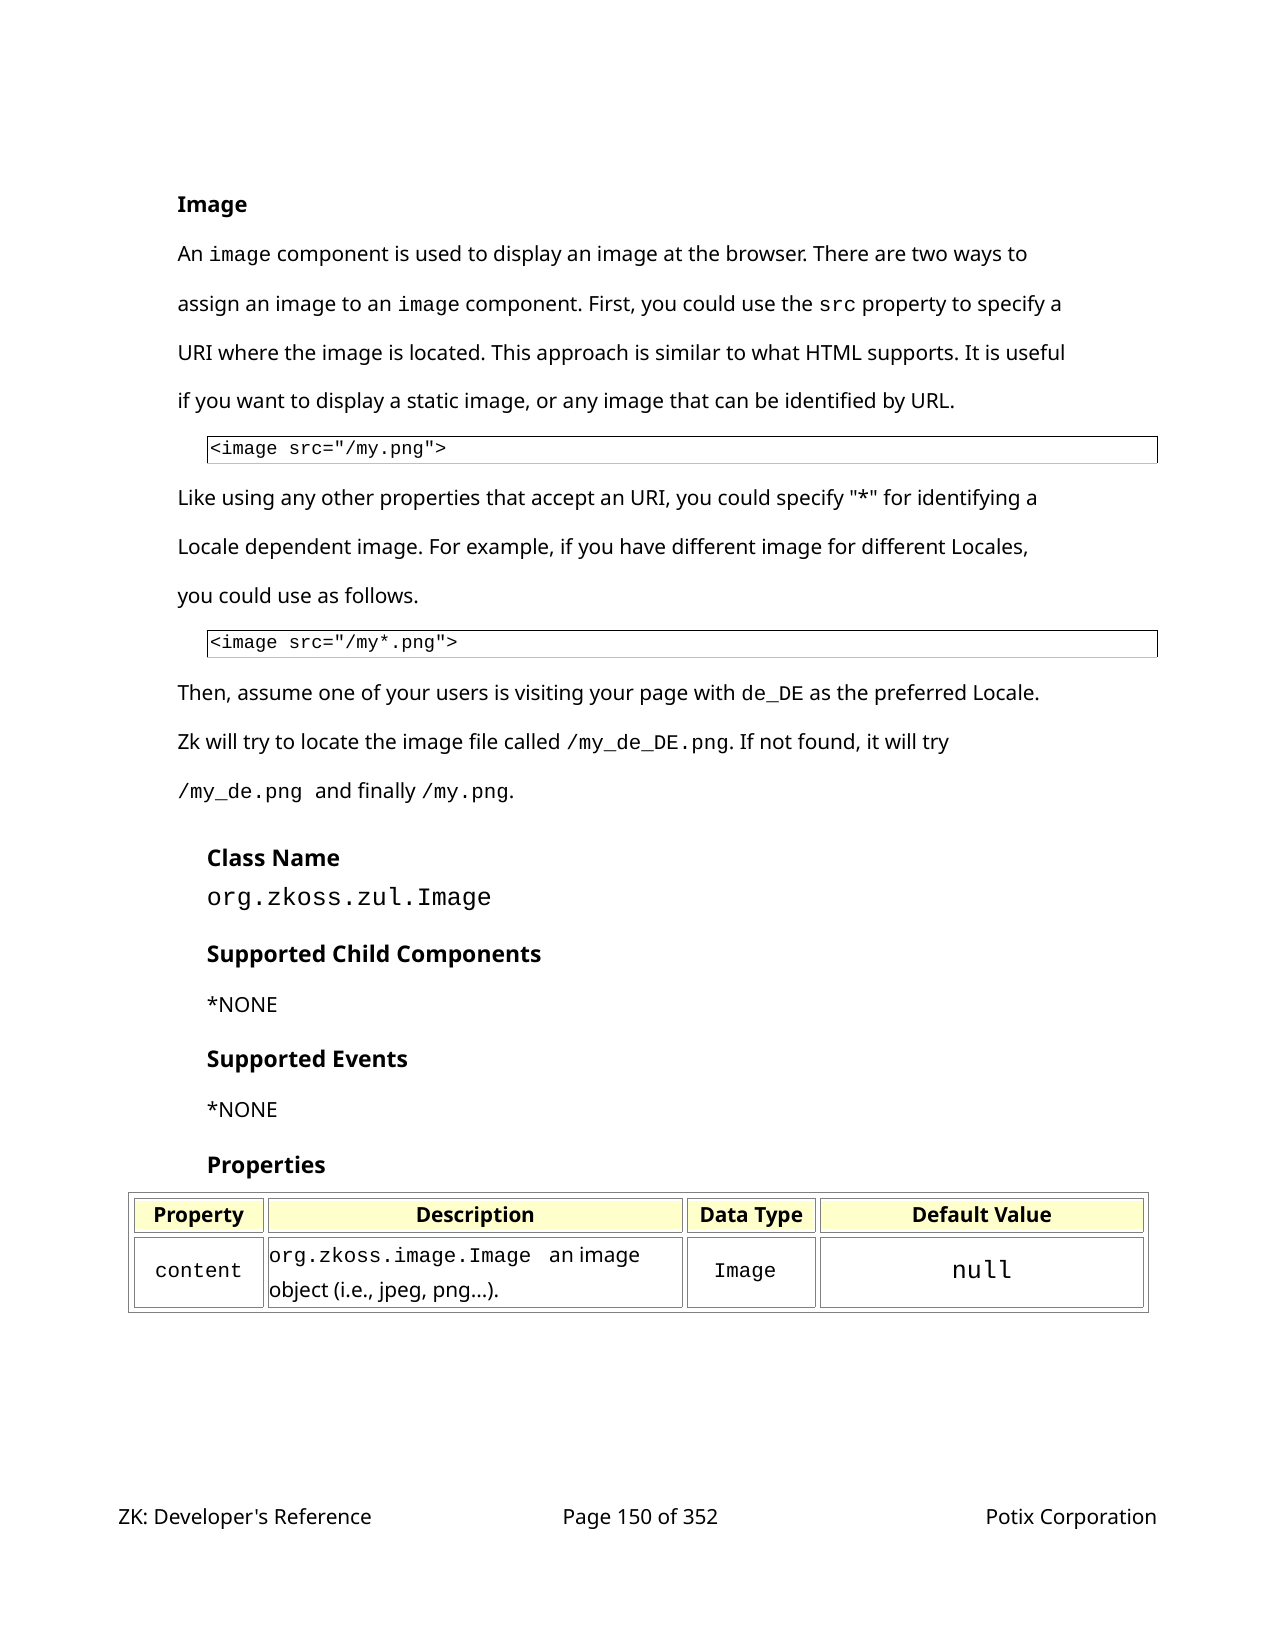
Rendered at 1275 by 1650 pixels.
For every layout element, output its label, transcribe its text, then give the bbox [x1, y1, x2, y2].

text URI where the image is located. This approach is similar to what HTML supports. It is useful [177, 338, 1157, 366]
text org.zkoss.zul.Image [207, 885, 1157, 913]
text /my_de.png and finally /my.png. [177, 776, 1157, 805]
table_header Property [131, 1193, 266, 1232]
subtitle Supported Child Components [207, 938, 1157, 969]
table_cell content [131, 1232, 266, 1307]
text Then, assume one of your users is visiting your page with de_DE as the preferred Locale. [177, 678, 1157, 706]
table_cell org.zkoss.image.Image an image object (i.e., jpeg, png...). [266, 1232, 685, 1307]
text Like using any other properties that accept an URI, you could specify "*" for identifying a [177, 483, 1157, 512]
text you could use as follows. [177, 581, 1157, 609]
subtitle Supported Events [207, 1043, 1157, 1075]
table_header Default Value [818, 1193, 1146, 1232]
table_cell null [818, 1232, 1146, 1307]
text assign an image to an image component. First, you could use the src property to specify a [177, 289, 1157, 317]
table_header Data Type [685, 1193, 817, 1232]
text Locale dependent image. For example, if you have different image for different Locales, [177, 532, 1157, 561]
text <image src="/my.png"> [208, 437, 1157, 463]
text <image src="/my*.png"> [208, 631, 1157, 657]
text *NONE [207, 990, 1157, 1018]
table_cell Image [685, 1232, 817, 1307]
text if you want to display a static image, or any image that can be identified by URL. [177, 387, 1157, 415]
text Zk will try to locate the image file called /my_de_DE.png. If not found, it will try [177, 727, 1157, 756]
subtitle Class Name [207, 841, 1157, 873]
subtitle Properties [207, 1148, 1157, 1180]
subtitle Image [177, 189, 1157, 219]
table_header Description [266, 1193, 685, 1232]
text *NONE [207, 1095, 1157, 1123]
text An image component is used to display an image at the browser. There are two ways to [177, 239, 1157, 268]
